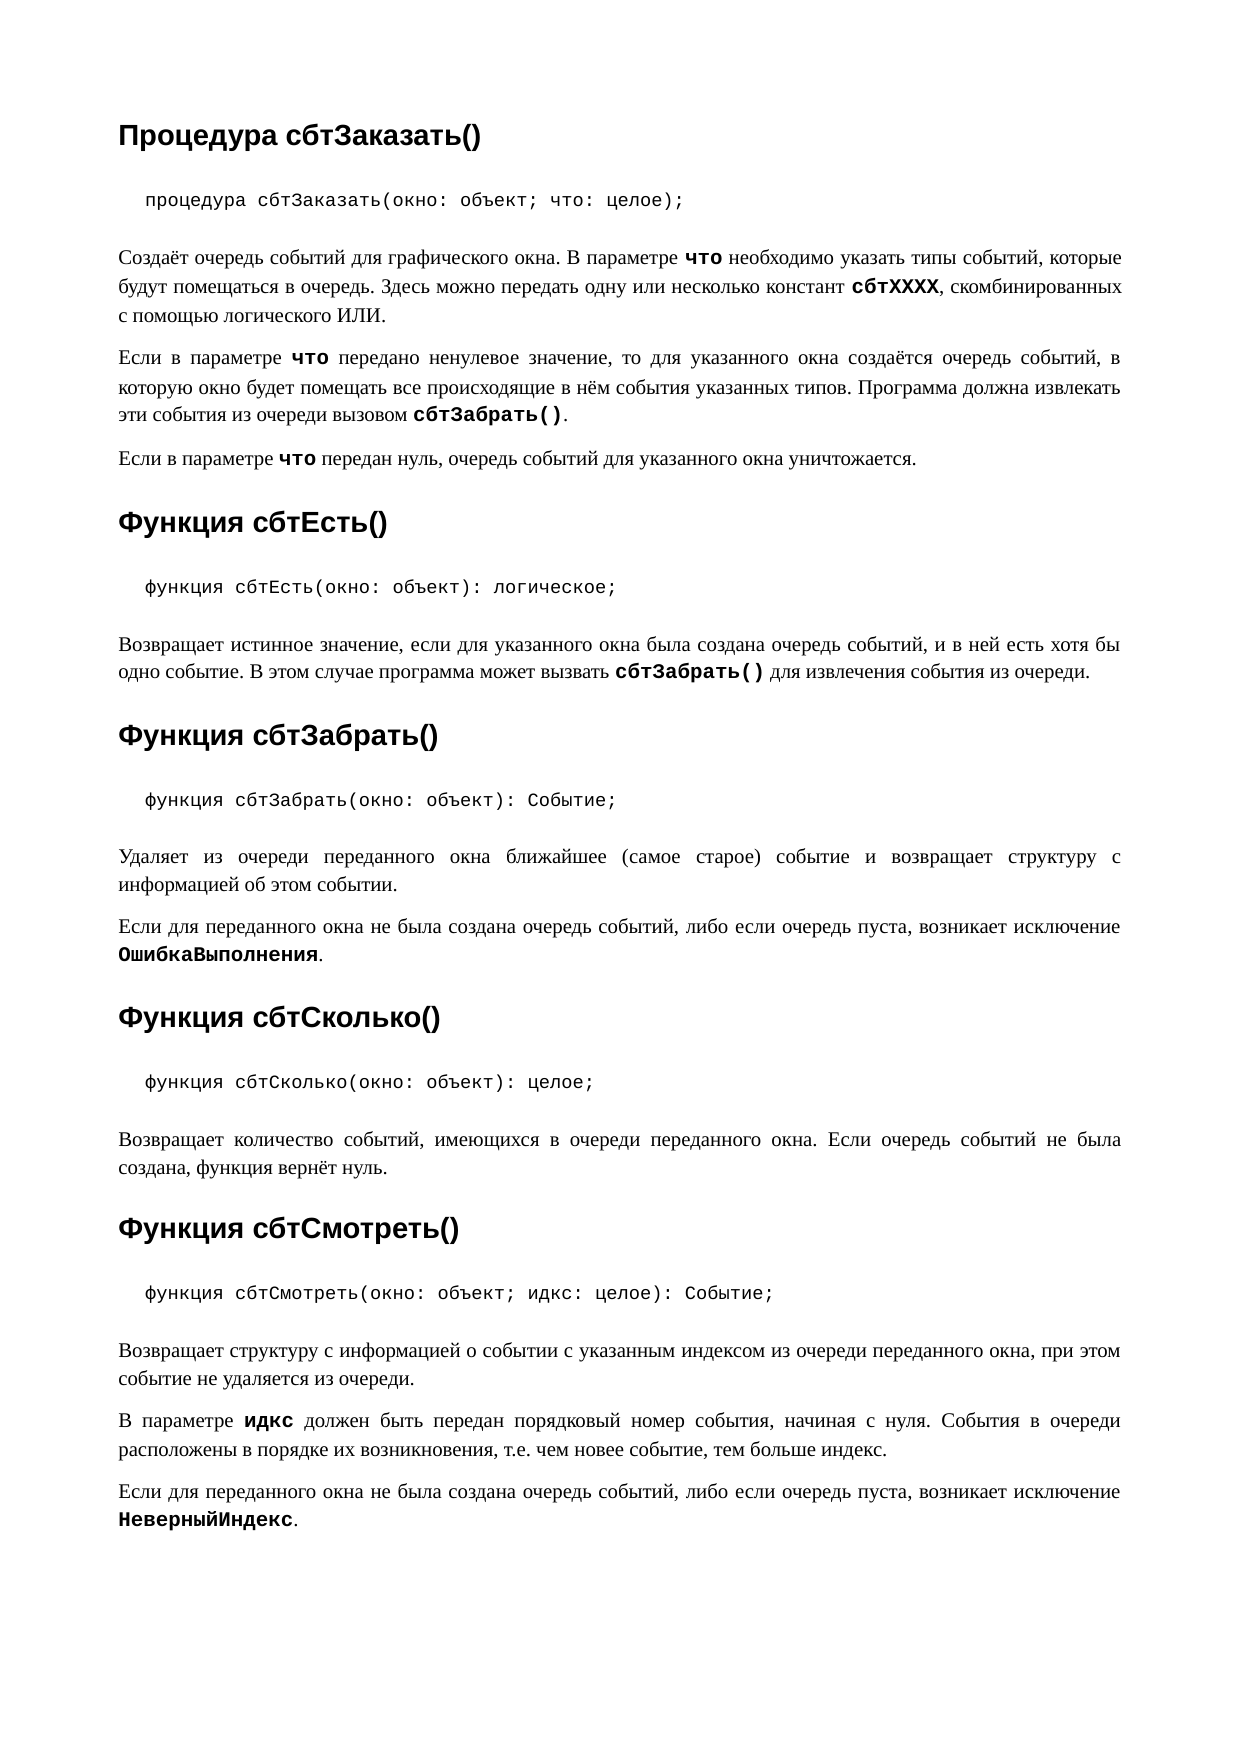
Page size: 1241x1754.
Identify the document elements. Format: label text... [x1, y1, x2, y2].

text Возвращает количество событий, имеющихся в очереди переданного окна. Если очередь событий не была создана, функция вернёт нуль. [118, 1127, 1122, 1179]
text Возвращает структуру с информацией о событии с указанным индексом из очереди переданного окна, при этом событие не удаляется из очереди. [118, 1338, 1122, 1389]
text Если для переданного окна не была создана очередь событий, либо если очередь пуста, возникает исключение НеверныйИндекс. [118, 1479, 1122, 1532]
text Если в параметре что передан нуль, очередь событий для указанного окна уничтожается. [118, 446, 1122, 472]
text Удаляет из очереди переданного окна ближайшее (самое старое) событие и возвращает структуру с информацией об этом событии. [118, 844, 1122, 896]
subtitle Функция сбтЕсть() [118, 505, 1122, 539]
text Создаёт очередь событий для графического окна. В параметре что необходимо указать типы событий, которые будут помещаться в очередь. Здесь можно передать одну или несколько констант сбтХХХХ, скомбинированных с помощью логического ИЛИ. [118, 244, 1122, 327]
text функция сбтЗабрать(окно: объект): Событие; [136, 782, 1104, 821]
text функция сбтСколько(окно: объект): целое; [136, 1064, 1104, 1103]
subtitle Процедура сбтЗаказать() [118, 118, 1122, 152]
text процедура сбтЗаказать(окно: объект; что: целое); [136, 182, 1104, 221]
subtitle Функция сбтСмотреть() [118, 1211, 1122, 1245]
text Если для переданного окна не была создана очередь событий, либо если очередь пуста, возникает исключение ОшибкаВыполнения. [118, 914, 1122, 967]
text Если в параметре что передано ненулевое значение, то для указанного окна создаётся очередь событий, в которую окно будет помещать все происходящие в нём события указанных типов. Программа должна извлекать эти события из очереди вызовом сбтЗабрать(). [118, 345, 1122, 428]
text Возвращает истинное значение, если для указанного окна была создана очередь событий, и в ней есть хотя бы одно событие. В этом случае программа может вызвать сбтЗабрать() для извлечения события из очереди. [118, 632, 1122, 685]
text В параметре идкс должен быть передан порядковый номер события, начиная с нуля. События в очереди расположены в порядке их возникновения, т.е. чем новее событие, тем больше индекс. [118, 1408, 1122, 1461]
subtitle Функция сбтСколько() [118, 1001, 1122, 1034]
subtitle Функция сбтЗабрать() [118, 718, 1122, 751]
text функция сбтЕсть(окно: объект): логическое; [136, 569, 1104, 608]
text функция сбтСмотреть(окно: объект; идкс: целое): Событие; [136, 1275, 1104, 1314]
